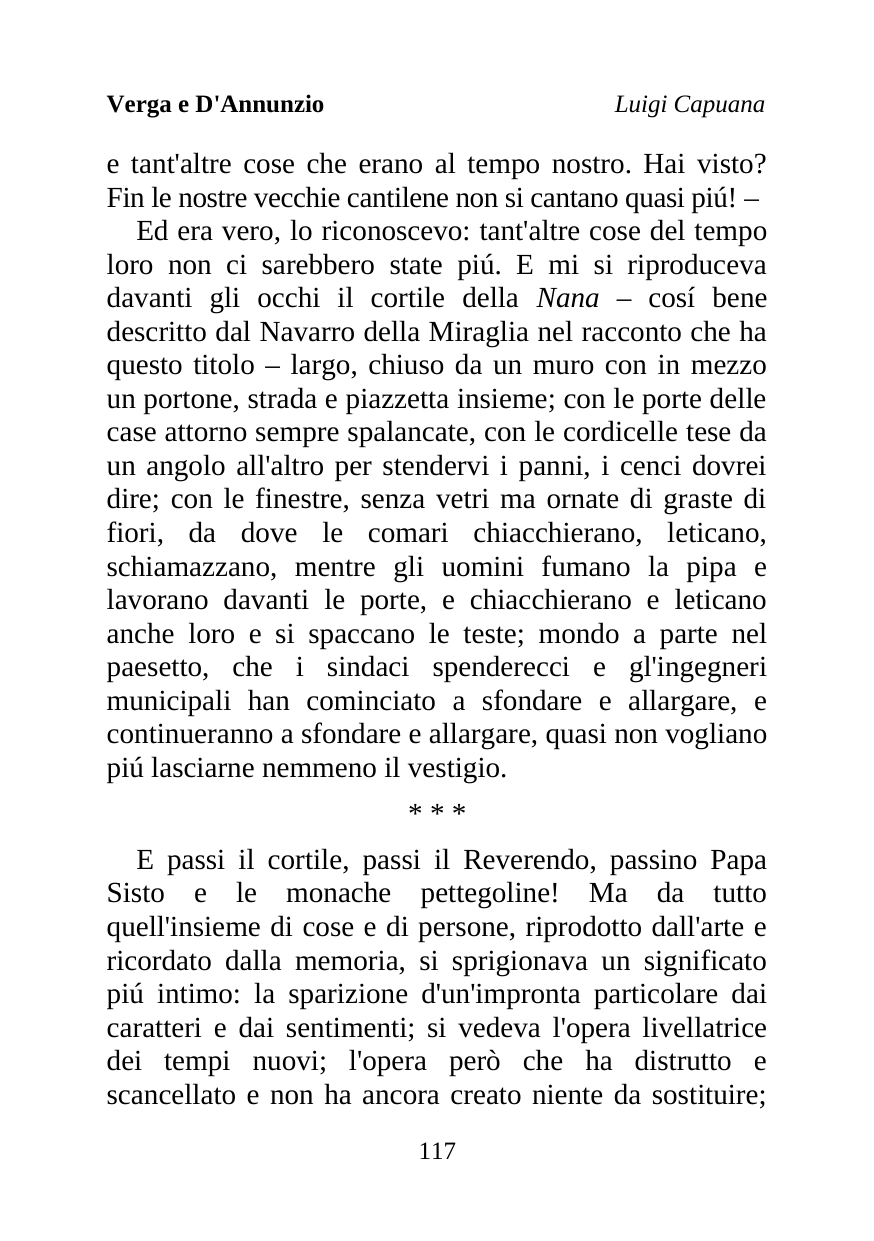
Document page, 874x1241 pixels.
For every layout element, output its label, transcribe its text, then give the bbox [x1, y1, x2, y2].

text E passi il cortile, passi il Reverendo, passino Papa Sisto e le monache pettegoline! Ma da tutto quell'insieme di cose e di persone, riprodotto dall'arte e ricordato dalla memoria, si sprigionava un significato piú intimo: la sparizione d'un'impronta particolare dai caratteri e dai sentimenti; si vedeva l'opera livellatrice dei tempi nuovi; l'opera però che ha distrutto e scancellato e non ha ancora creato niente da sostituire; [106, 842, 768, 1110]
text Ed era vero, lo riconoscevo: tant'altre cose del tempo loro non ci sarebbero state piú. E mi si riproduceva davanti gli occhi il cortile della Nana – cosí bene descritto dal Navarro della Miraglia nel racconto che ha questo titolo – largo, chiuso da un muro con in mezzo un portone, strada e piazzetta insieme; con le porte delle case attorno sempre spalancate, con le cordicelle tese da un angolo all'altro per stendervi i panni, i cenci dovrei dire; con le finestre, senza vetri ma ornate di graste di fiori, da dove le comari chiacchierano, leticano, schiamazzano, mentre gli uomini fumano la pipa e lavorano davanti le porte, e chiacchierano e leticano anche loro e si spaccano le teste; mondo a parte nel paesetto, che i sindaci spenderecci e gl'ingegneri municipali han cominciato a sfondare e allargare, e continueranno a sfondare e allargare, quasi non vogliano piú lasciarne nemmeno il vestigio. [106, 213, 768, 783]
text e tant'altre cose che erano al tempo nostro. Hai visto? Fin le nostre vecchie cantilene non si cantano quasi piú! – [106, 146, 768, 213]
text * * * [106, 796, 768, 829]
